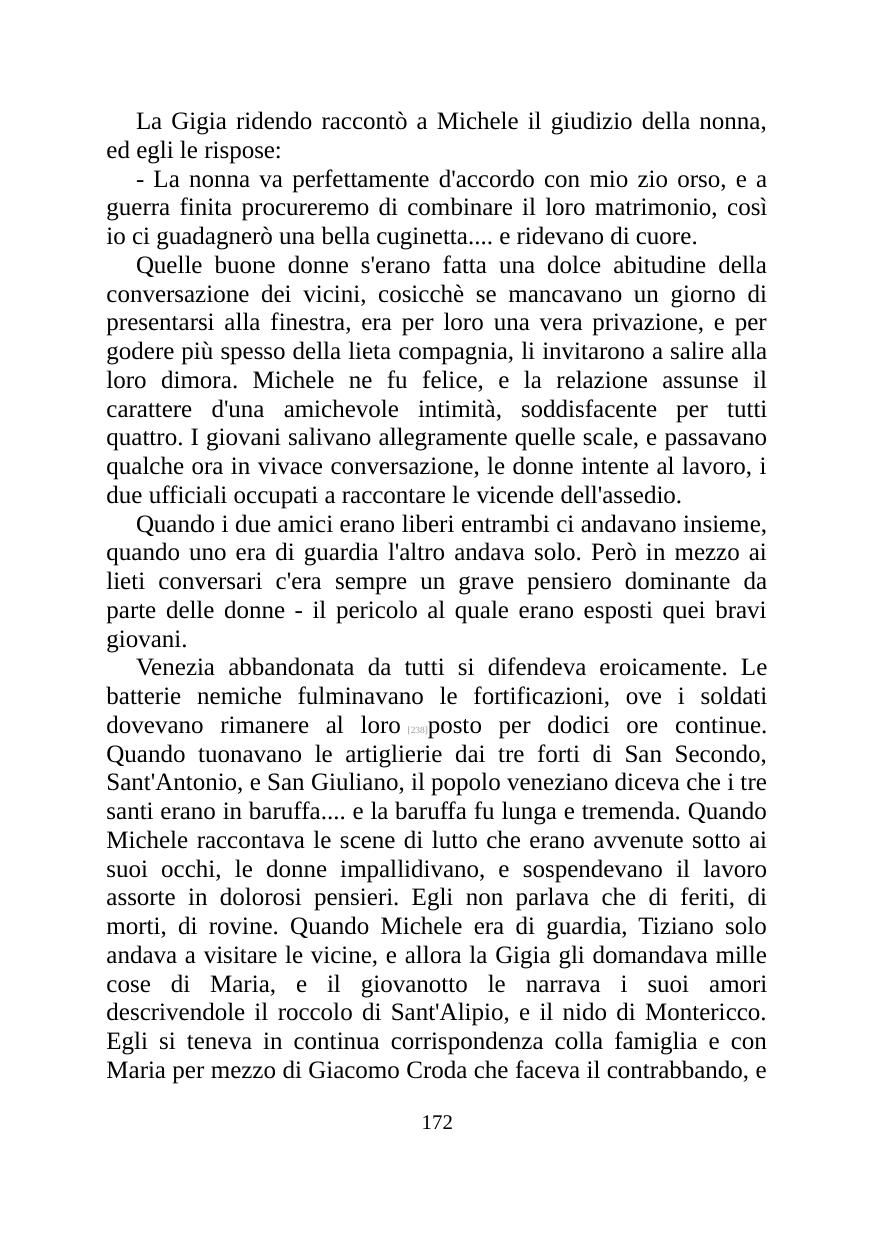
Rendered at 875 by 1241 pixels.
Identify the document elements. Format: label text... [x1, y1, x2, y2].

text - La nonna va perfettamente d'accordo con mio zio orso, e a guerra finita procureremo di combinare il loro matrimonio, così io ci guadagnerò una bella cuginetta.... e ridevano di cuore. [106, 164, 768, 250]
text Quando i due amici erano liberi entrambi ci andavano insieme, quando uno era di guardia l'altro andava solo. Però in mezzo ai lieti conversari c'era sempre un grave pensiero dominante da parte delle donne - il pericolo al quale erano esposti quei bravi giovani. [106, 509, 768, 652]
text La Gigia ridendo raccontò a Michele il giudizio della nonna, ed egli le rispose: [106, 106, 768, 164]
text Venezia abbandonata da tutti si difendeva eroicamente. Le batterie nemiche fulminavano le fortificazioni, ove i soldati dovevano rimanere al loro [238]posto per dodici ore continue. Quando tuonavano le artiglierie dai tre forti di San Secondo, Sant'Antonio, e San Giuliano, il popolo veneziano diceva che i tre santi erano in baruffa.... e la baruffa fu lunga e tremenda. Quando Michele raccontava le scene di lutto che erano avvenute sotto ai suoi occhi, le donne impallidivano, e sospendevano il lavoro assorte in dolorosi pensieri. Egli non parlava che di feriti, di morti, di rovine. Quando Michele era di guardia, Tiziano solo andava a visitare le vicine, e allora la Gigia gli domandava mille cose di Maria, e il giovanotto le narrava i suoi amori descrivendole il roccolo di Sant'Alipio, e il nido di Montericco. Egli si teneva in continua corrispondenza colla famiglia e con Maria per mezzo di Giacomo Croda che faceva il contrabbando, e [106, 652, 768, 1084]
text Quelle buone donne s'erano fatta una dolce abitudine della conversazione dei vicini, cosicchè se mancavano un giorno di presentarsi alla finestra, era per loro una vera privazione, e per godere più spesso della lieta compagnia, li invitarono a salire alla loro dimora. Michele ne fu felice, e la relazione assunse il carattere d'una amichevole intimità, soddisfacente per tutti quattro. I giovani salivano allegramente quelle scale, e passavano qualche ora in vivace conversazione, le donne intente al lavoro, i due ufficiali occupati a raccontare le vicende dell'assedio. [106, 250, 768, 509]
